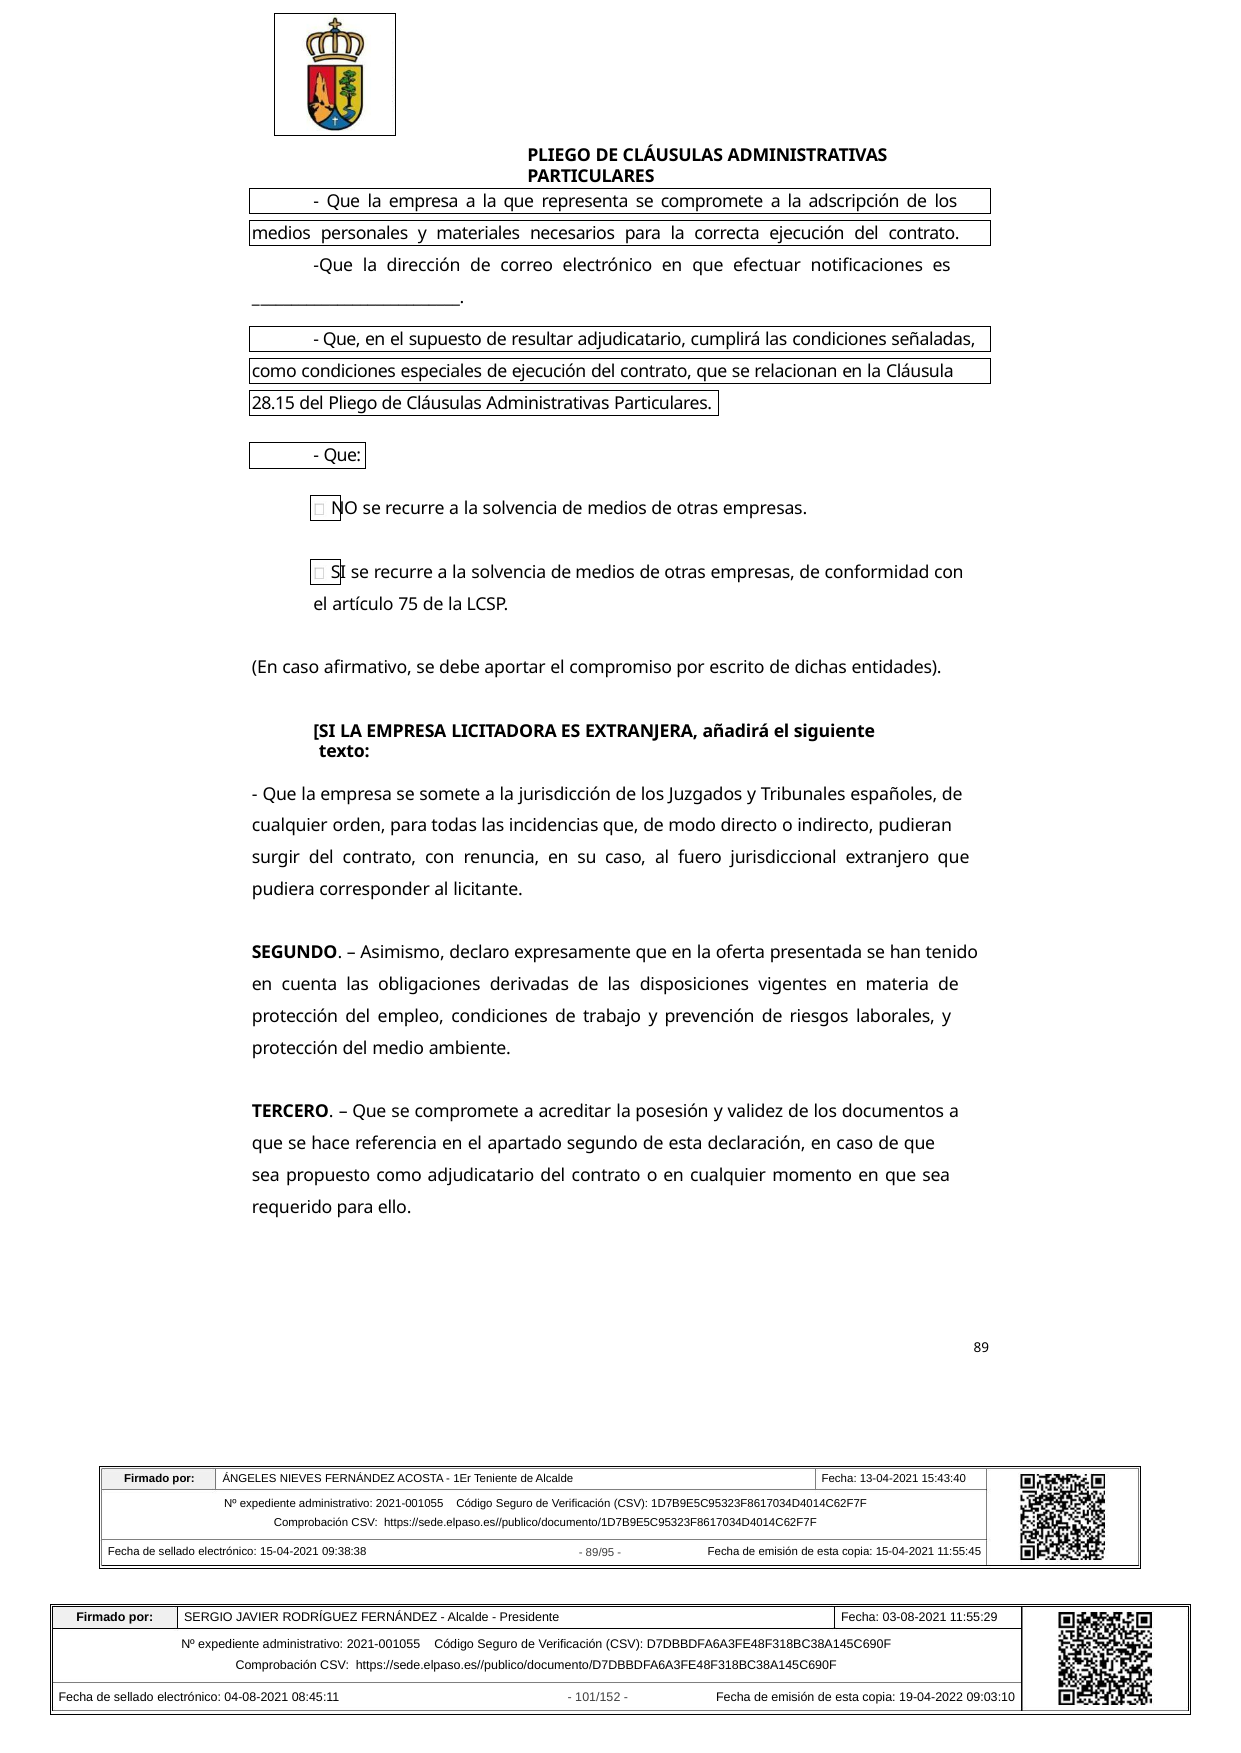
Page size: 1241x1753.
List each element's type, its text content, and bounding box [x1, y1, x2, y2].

text - [313, 446, 323, 466]
picture [275, 14, 395, 135]
picture [311, 560, 340, 584]
text medios personales y materiales necesarios para la correcta ejecución del contrato. [252, 223, 1014, 244]
text Que, en el supuesto de resultar adjudicatario, cumplirá las condiciones señaladas, [323, 329, 1014, 350]
picture [250, 391, 718, 415]
text __________________________. [285, 287, 1014, 307]
text SI LA EMPRESA LICITADORA ES EXTRANJERA, añadirá el siguiente texto: [319, 720, 927, 762]
text Fecha de emisión de esta copia: 15-04-2021 11:55:45 [707, 1546, 1006, 1558]
picture [311, 496, 340, 520]
text Que la empresa a la que representa se compromete a la adscripción de los [326, 191, 1014, 212]
picture [100, 1467, 1140, 1568]
picture [250, 443, 365, 468]
text - [313, 329, 323, 350]
text Fecha: 03-08-2021 11:55:29 [841, 1610, 1022, 1624]
text sea propuesto como adjudicatario del contrato o en cualquier momento en que sea [252, 1165, 1013, 1185]
text [ [313, 720, 319, 741]
picture [250, 189, 990, 213]
picture [51, 1605, 1190, 1714]
text Que: [323, 446, 390, 466]
text como condiciones especiales de ejecución del contrato, que se relacionan en la Cláusula [252, 361, 1014, 381]
text protección del medio ambiente. [252, 1038, 1013, 1058]
text - 101/152 - [567, 1691, 647, 1705]
text protección del empleo, condiciones de trabajo y prevención de riesgos laborales, y [252, 1006, 1013, 1027]
picture [250, 221, 990, 245]
text Fecha de emisión de esta copia: 19-04-2022 09:03:10 [716, 1690, 1040, 1704]
text SERGIO JAVIER RODRÍGUEZ FERNÁNDEZ - Alcalde - Presidente [184, 1610, 586, 1624]
text - 89/95 - [578, 1546, 638, 1559]
text Firmado por: [76, 1610, 172, 1624]
picture [250, 359, 990, 383]
text el artículo 75 de la LCSP. [313, 594, 543, 614]
text (En caso afirmativo, se debe aportar el compromiso por escrito de dichas entidades). [252, 657, 996, 678]
text SI se recurre a la solvencia de medios de otras empresas, de conformidad con [331, 562, 1013, 582]
text Nº expediente administrativo: 2021-001055 Código Seguro de Verificación (CSV): D7DBBDFA6A3FE48F318BC38A145C690F [181, 1638, 918, 1652]
text Nº expediente administrativo: 2021-001055 Código Seguro de Verificación (CSV): 1D7B9E5C95323F8617034D4014C62F7F [224, 1498, 889, 1511]
text 8.15 del Pliego de Cláusulas Administrativas Particulares. [286, 393, 1014, 413]
text SEGUNDO. – Asimismo, declaro expresamente que en la oferta presentada se han tenido [252, 942, 1013, 963]
text 2 [252, 393, 286, 413]
text Comprobación CSV: https://sede.elpaso.es//publico/documento/1D7B9E5C95323F8617034D4014C62F7F [273, 1517, 889, 1529]
text que se hace referencia en el apartado segundo de esta declaración, en caso de que [252, 1133, 1013, 1153]
text Fecha: 13-04-2021 15:43:40 [821, 1473, 987, 1485]
text Que la dirección de correo electrónico en que efectuar notificaciones es [344, 255, 1014, 275]
text _ [252, 287, 285, 307]
text Firmado por: [124, 1473, 211, 1485]
text - [252, 784, 262, 804]
text NO se recurre a la solvencia de medios de otras empresas. [331, 498, 850, 519]
text PLIEGO DE CLÁUSULAS ADMINISTRATIVAS PARTICULARES [527, 145, 1013, 187]
text ÁNGELES NIEVES FERNÁNDEZ ACOSTA - 1Er Teniente de Alcalde [222, 1473, 601, 1485]
text requerido para ello. [252, 1197, 1013, 1217]
text - [313, 191, 326, 212]
picture [250, 327, 990, 351]
text pudiera corresponder al licitante. [252, 879, 1014, 900]
text surgir del contrato, con renuncia, en su caso, al fuero jurisdiccional extranjero que [252, 847, 1014, 868]
text Fecha de sellado electrónico: 04-08-2021 08:45:11 [58, 1690, 365, 1704]
text 89 [973, 1339, 1009, 1356]
text TERCERO. – Que se compromete a acreditar la posesión y validez de los documentos a [252, 1101, 1013, 1122]
text Que la empresa se somete a la jurisdicción de los Juzgados y Tribunales españoles, de [262, 784, 1013, 804]
text en cuenta las obligaciones derivadas de las disposiciones vigentes en materia de [252, 974, 1013, 995]
text Fecha de sellado electrónico: 15-04-2021 09:38:38 [108, 1546, 390, 1558]
text cualquier orden, para todas las incidencias que, de modo directo o indirecto, pudieran [252, 816, 1014, 836]
text Comprobación CSV: https://sede.elpaso.es//publico/documento/D7DBBDFA6A3FE48F318BC38A145C690F [235, 1658, 918, 1672]
text - [313, 255, 344, 275]
